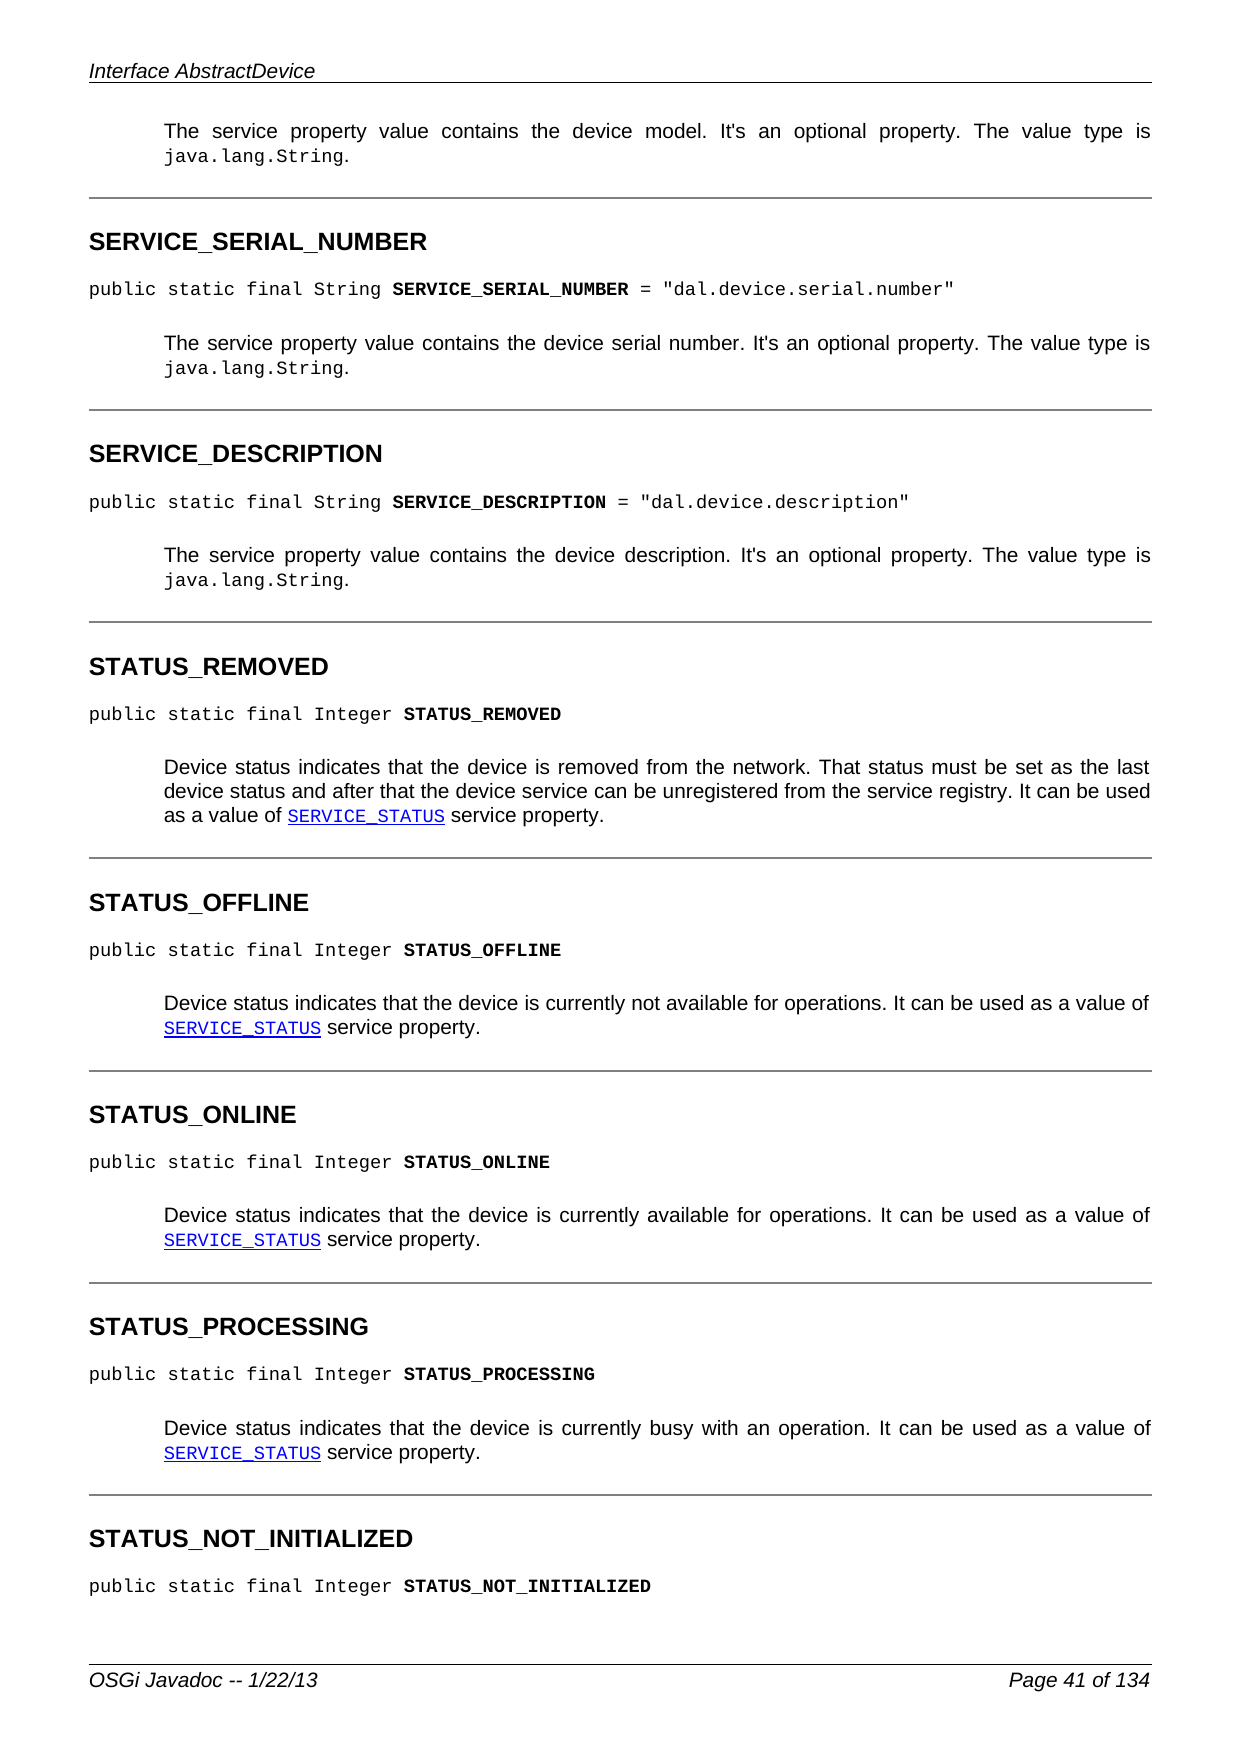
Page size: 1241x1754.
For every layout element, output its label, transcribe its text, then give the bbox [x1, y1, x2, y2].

subtitle STATUS_PROCESSING [88, 1312, 1152, 1341]
text The service property value contains the device serial number. It's an optional property. The value type is java.lang.String. [163, 331, 1152, 380]
text The service property value contains the device description. It's an optional property. The value type is java.lang.String. [163, 543, 1152, 592]
text public static final Integer STATUS_REMOVED [88, 704, 1152, 726]
subtitle STATUS_OFFLINE [88, 888, 1152, 917]
text Device status indicates that the device is removed from the network. That status must be set as the last device status and after that the device service can be unregistered from the service registry. It can be used as a value of SERVICE_STATUS service property. [163, 755, 1152, 828]
text public static final String SERVICE_DESCRIPTION = "dal.device.description" [88, 492, 1152, 514]
text Device status indicates that the device is currently not available for operations. It can be used as a value of SERVICE_STATUS service property. [163, 991, 1152, 1040]
text public static final Integer STATUS_OFFLINE [88, 941, 1152, 962]
subtitle STATUS_ONLINE [88, 1100, 1152, 1129]
text public static final Integer STATUS_NOT_INITIALIZED [88, 1577, 1152, 1598]
text public static final Integer STATUS_ONLINE [88, 1153, 1152, 1174]
subtitle SERVICE_DESCRIPTION [88, 439, 1152, 468]
subtitle STATUS_NOT_INITIALIZED [88, 1524, 1152, 1553]
text public static final String SERVICE_SERIAL_NUMBER = "dal.device.serial.number" [88, 280, 1152, 301]
text Device status indicates that the device is currently available for operations. It can be used as a value of SERVICE_STATUS service property. [163, 1203, 1152, 1252]
text Device status indicates that the device is currently busy with an operation. It can be used as a value of SERVICE_STATUS service property. [163, 1416, 1152, 1465]
text The service property value contains the device model. It's an optional property. The value type is java.lang.String. [163, 118, 1152, 168]
text public static final Integer STATUS_PROCESSING [88, 1365, 1152, 1386]
subtitle STATUS_REMOVED [88, 652, 1152, 680]
subtitle SERVICE_SERIAL_NUMBER [88, 227, 1152, 256]
